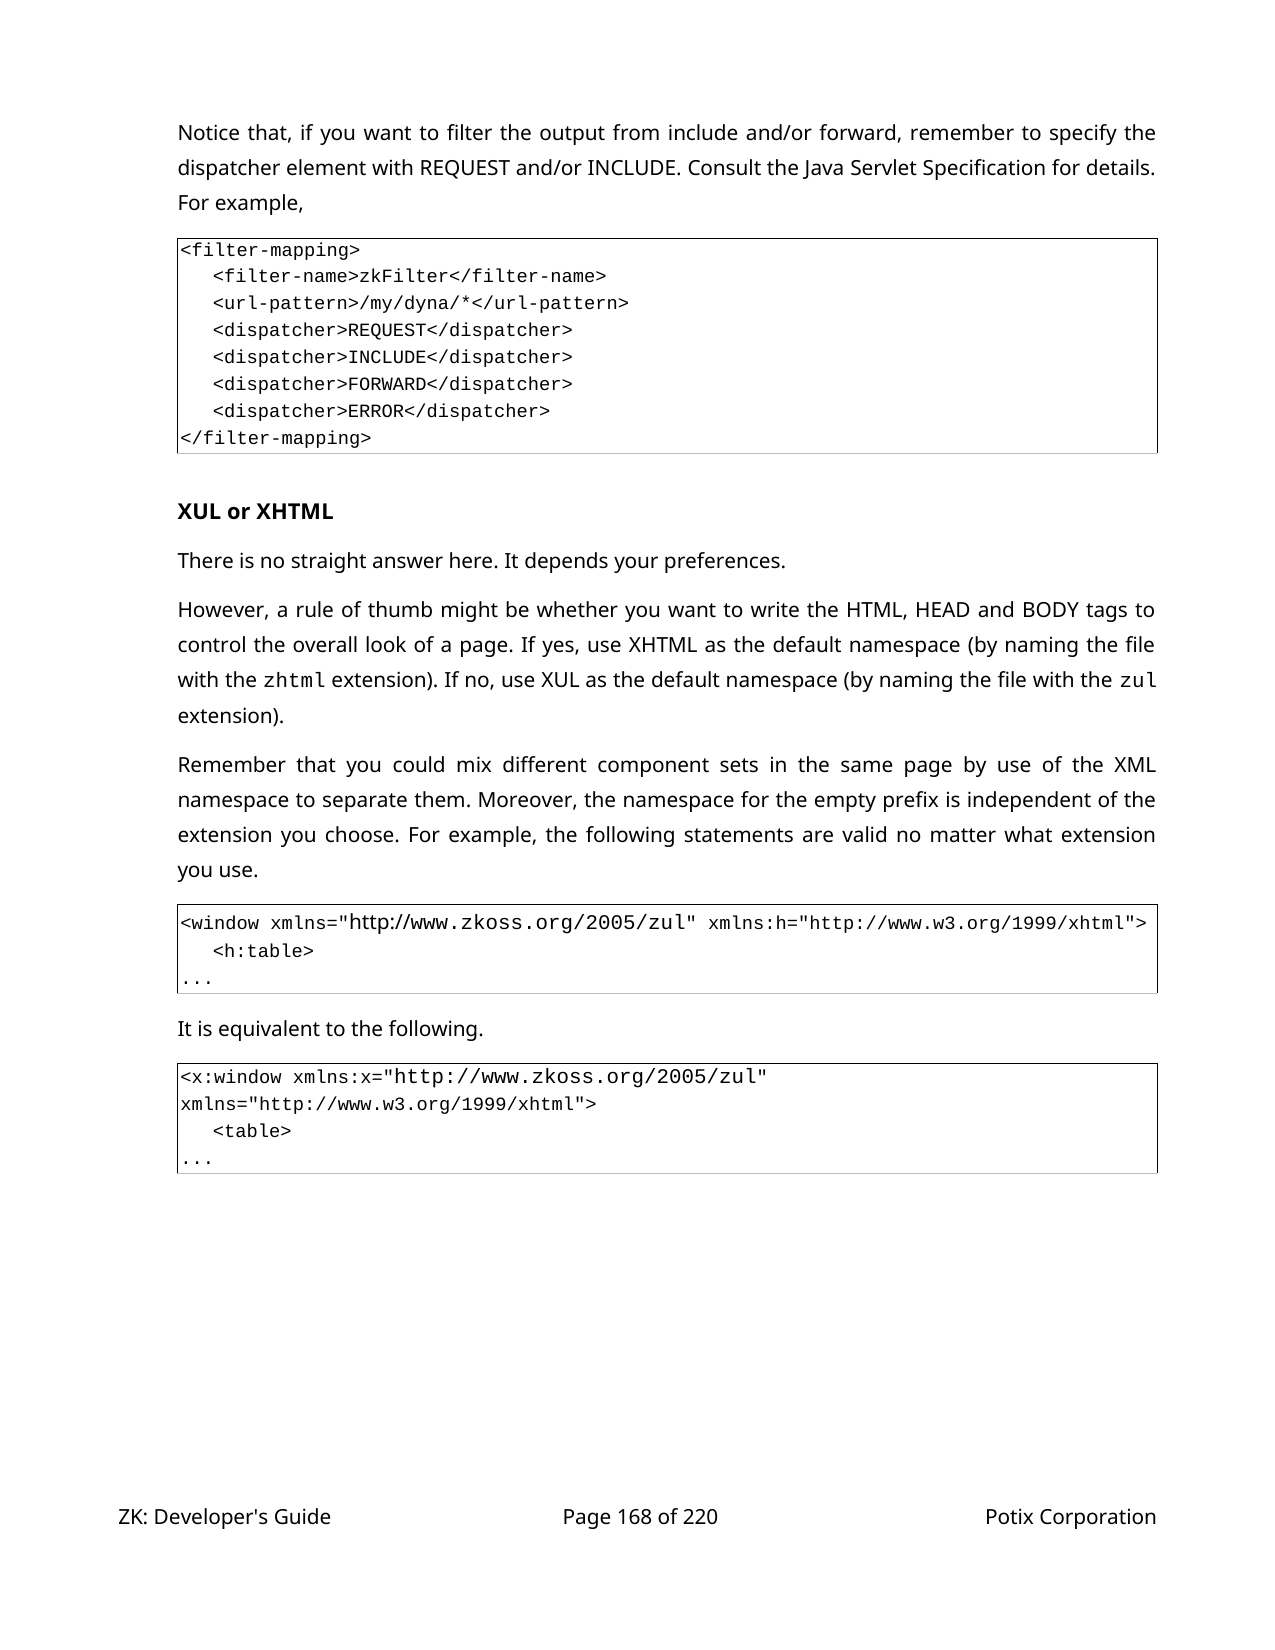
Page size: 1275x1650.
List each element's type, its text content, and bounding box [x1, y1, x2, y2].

text ... [178, 1146, 1157, 1173]
text There is no straight answer here. It depends your preferences. [177, 546, 1157, 574]
text <h:table> [178, 939, 1157, 963]
text <dispatcher>FORWARD</dispatcher> [178, 372, 1157, 396]
text <table> [178, 1119, 1157, 1143]
subtitle XUL or XHTML [177, 496, 1157, 526]
text <filter-mapping> <filter-name>zkFilter</filter-name> <url-pattern>/my/dyna/*</url-pattern> [178, 239, 1157, 315]
text <x:window xmlns:x="http://www.zkoss.org/2005/zul" xmlns="http://www.w3.org/1999/xhtml"> [178, 1064, 1157, 1116]
text <dispatcher>ERROR</dispatcher> </filter-mapping> [178, 399, 1157, 453]
text It is equivalent to the following. [177, 1014, 1157, 1042]
text <dispatcher>INCLUDE</dispatcher> [178, 345, 1157, 369]
text <window xmlns="http://www.zkoss.org/2005/zul" xmlns:h="http://www.w3.org/1999/xhtml"> [178, 905, 1157, 936]
text However, a rule of thumb might be whether you want to write the HTML, HEAD and BODY tags to control the overall look of a page. If yes, use XHTML as the default namespace (by naming the file with the zhtml extension). If no, use XUL as the default namespace (by naming the file with the zul extension). [177, 595, 1157, 729]
text ... [178, 966, 1157, 993]
text Notice that, if you want to filter the output from include and/or forward, remember to specify the dispatcher element with REQUEST and/or INCLUDE. Consult the Java Servlet Specification for details. For example, [177, 118, 1157, 217]
text Remember that you could mix different component sets in the same page by use of the XML namespace to separate them. Moreover, the namespace for the empty prefix is independent of the extension you choose. For example, the following statements are valid no matter what extension you use. [177, 750, 1157, 884]
text <dispatcher>REQUEST</dispatcher> [178, 318, 1157, 342]
